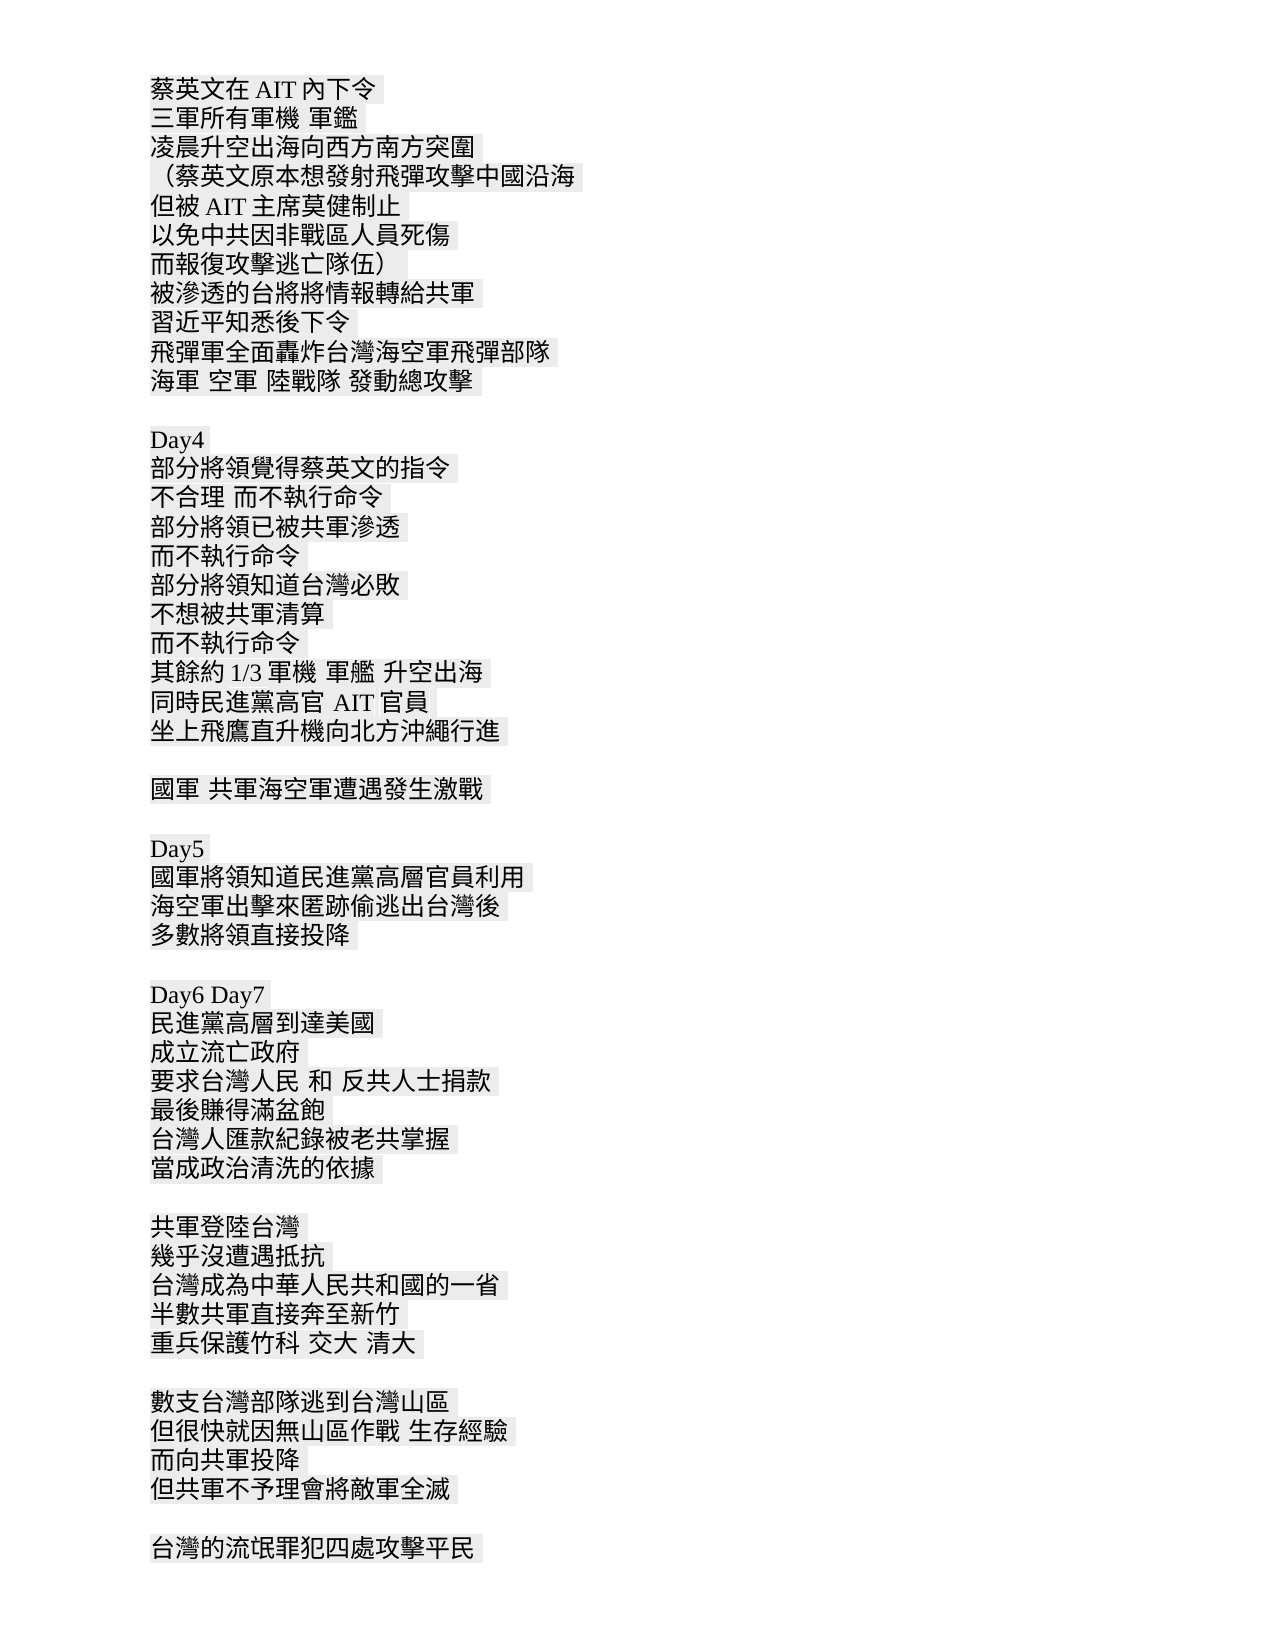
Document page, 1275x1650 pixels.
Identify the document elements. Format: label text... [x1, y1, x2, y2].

text 蔡英文在AIT內下令 三軍所有軍機 軍鑑 凌晨升空出海向西方南方突圍 （蔡英文原本想發射飛彈攻擊中國沿海 但被AIT主席莫健制止 以免中共因非戰區人員死傷 而報復攻擊逃亡隊伍） 被滲透的台將將情報轉給共軍 習近平知悉後下令 飛彈軍全面轟炸台灣海空軍飛彈部隊 海軍 空軍 陸戰隊 發動總攻擊 Day4 部分將領覺得蔡英文的指令 不合理 而不執行命令 部分將領已被共軍滲透 而不執行命令 部分將領知道台灣必敗 不想被共軍清算 而不執行命令 其餘約1/3軍機 軍艦 升空出海 同時民進黨高官 AIT官員 坐上飛鷹直升機向北方沖繩行進 國軍 共軍海空軍遭遇發生激戰 Day5 國軍將領知道民進黨高層官員利用 海空軍出擊來匿跡偷逃出台灣後 多數將領直接投降 Day6 Day7 民進黨高層到達美國 成立流亡政府 要求台灣人民 和 反共人士捐款 最後賺得滿盆飽 台灣人匯款紀錄被老共掌握 當成政治清洗的依據 共軍登陸台灣 幾乎沒遭遇抵抗 台灣成為中華人民共和國的一省 半數共軍直接奔至新竹 重兵保護竹科 交大 清大 數支台灣部隊逃到台灣山區 但很快就因無山區作戰 生存經驗 而向共軍投降 但共軍不予理會將敵軍全滅 台灣的流氓罪犯四處攻擊平民 [150, 75, 1125, 1563]
